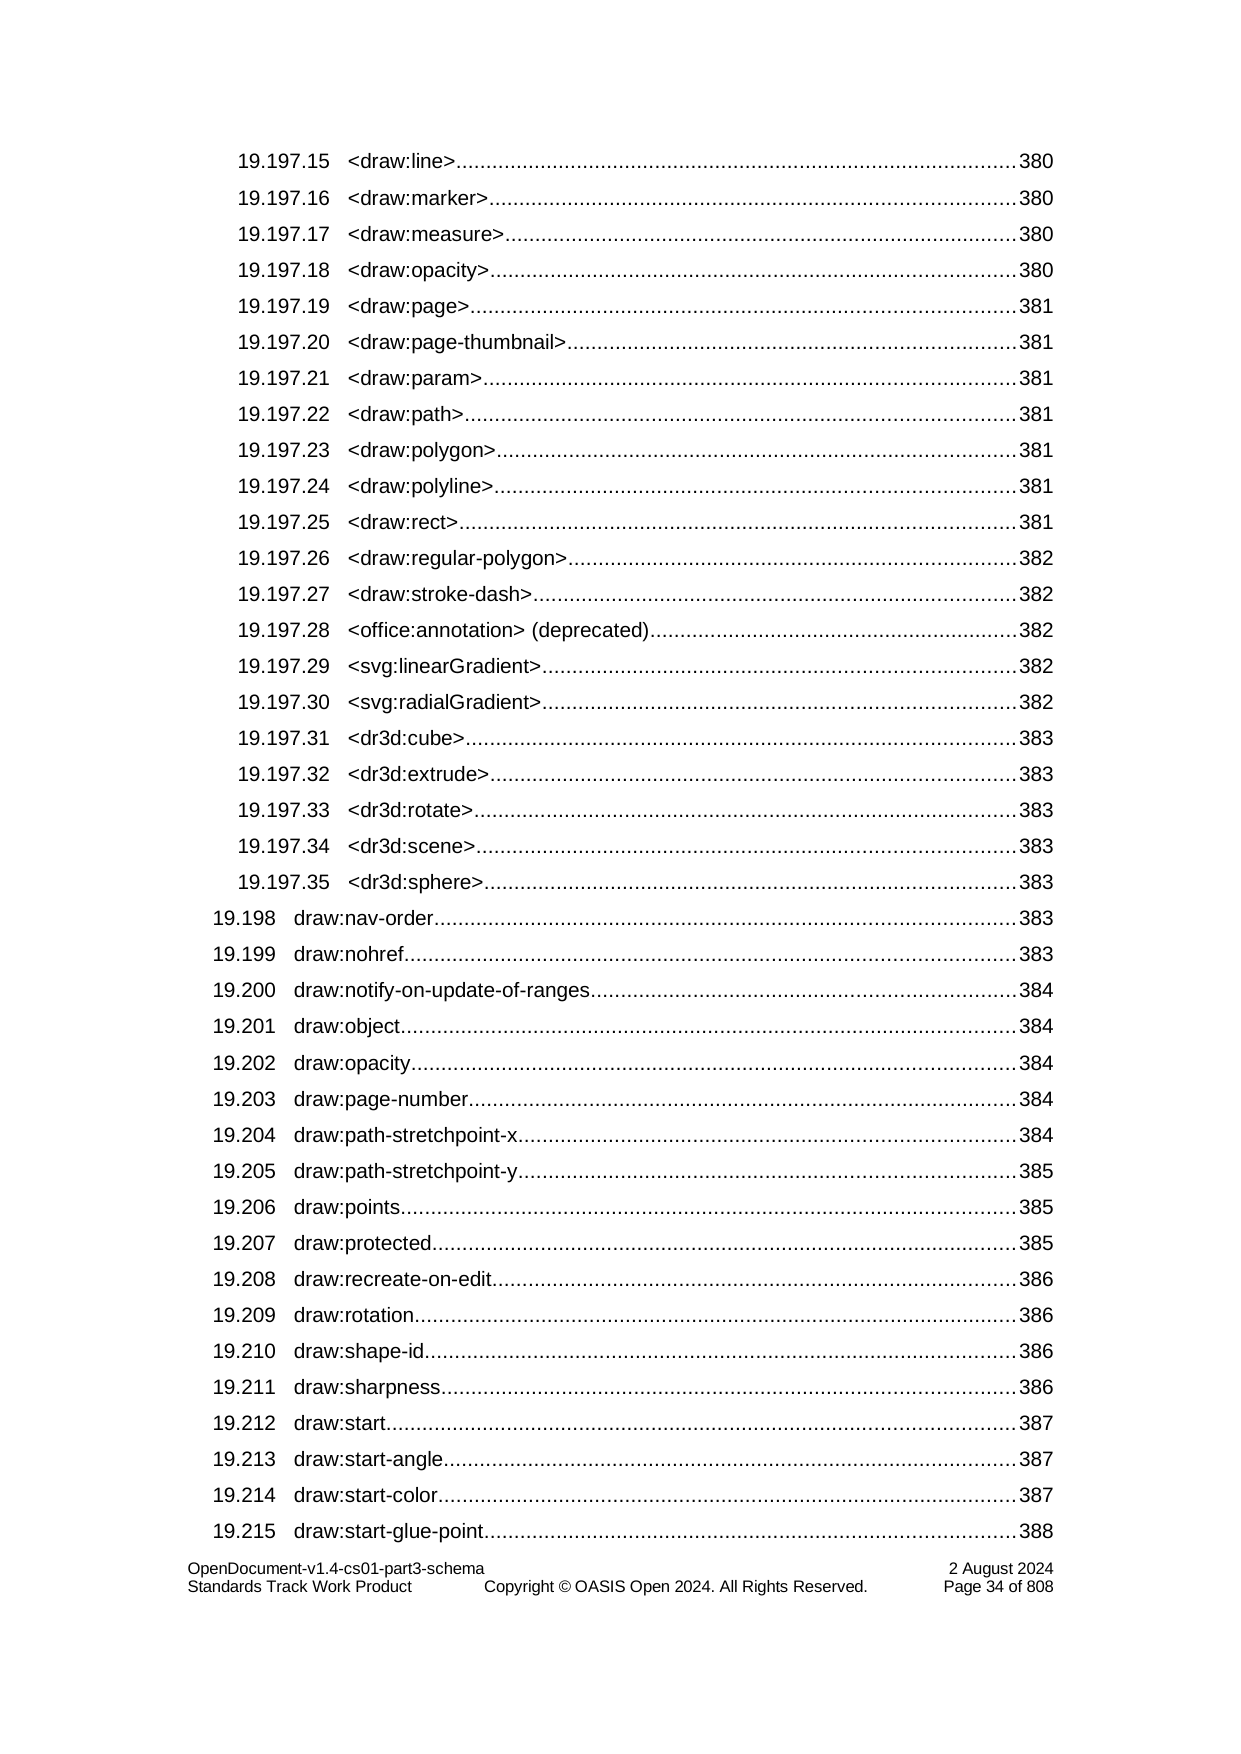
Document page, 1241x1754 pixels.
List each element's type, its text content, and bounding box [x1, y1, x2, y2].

text 19.197.23 <draw:polygon> 381 [237, 438, 1053, 462]
text 19.197.15 <draw:line> 380 [237, 150, 1053, 173]
text 19.197.28 <office:annotation> (deprecated) 382 [237, 618, 1053, 642]
text 19.197.33 <dr3d:rotate> 383 [237, 799, 1053, 822]
text 19.197.17 <draw:measure> 380 [237, 222, 1053, 246]
text 19.210 draw:shape-id 386 [212, 1339, 1053, 1363]
text 19.197.25 <draw:rect> 381 [237, 510, 1053, 534]
text 19.197.20 <draw:page-thumbnail> 381 [237, 330, 1053, 354]
text 19.199 draw:nohref 383 [212, 943, 1053, 966]
text 19.215 draw:start-glue-point 388 [212, 1519, 1053, 1543]
text 19.197.22 <draw:path> 381 [237, 402, 1053, 426]
text 19.197.32 <dr3d:extrude> 383 [237, 763, 1053, 786]
text 19.197.30 <svg:radialGradient> 382 [237, 691, 1053, 714]
text 19.212 draw:start 387 [212, 1411, 1053, 1435]
text 19.197.35 <dr3d:sphere> 383 [237, 871, 1053, 894]
text 19.204 draw:path-stretchpoint-x 384 [212, 1123, 1053, 1147]
text 19.197.18 <draw:opacity> 380 [237, 258, 1053, 282]
text 19.214 draw:start-color 387 [212, 1483, 1053, 1507]
text 19.208 draw:recreate-on-edit 386 [212, 1267, 1053, 1291]
text 19.197.31 <dr3d:cube> 383 [237, 727, 1053, 750]
text 19.198 draw:nav-order 383 [212, 907, 1053, 930]
text 19.209 draw:rotation 386 [212, 1303, 1053, 1327]
text 19.207 draw:protected 385 [212, 1231, 1053, 1255]
text 19.211 draw:sharpness 386 [212, 1375, 1053, 1399]
text 19.197.19 <draw:page> 381 [237, 294, 1053, 318]
text 19.197.34 <dr3d:scene> 383 [237, 835, 1053, 858]
text 19.197.24 <draw:polyline> 381 [237, 474, 1053, 498]
text 19.197.16 <draw:marker> 380 [237, 186, 1053, 209]
text 19.201 draw:object 384 [212, 1015, 1053, 1038]
text 19.213 draw:start-angle 387 [212, 1447, 1053, 1471]
text 19.197.21 <draw:param> 381 [237, 366, 1053, 390]
text 19.203 draw:page-number 384 [212, 1087, 1053, 1111]
text 19.202 draw:opacity 384 [212, 1051, 1053, 1074]
text 19.197.26 <draw:regular-polygon> 382 [237, 546, 1053, 570]
text 19.206 draw:points 385 [212, 1195, 1053, 1219]
text 19.205 draw:path-stretchpoint-y 385 [212, 1159, 1053, 1183]
text 19.200 draw:notify-on-update-of-ranges 384 [212, 979, 1053, 1002]
text 19.197.29 <svg:linearGradient> 382 [237, 654, 1053, 678]
text 19.197.27 <draw:stroke-dash> 382 [237, 582, 1053, 606]
